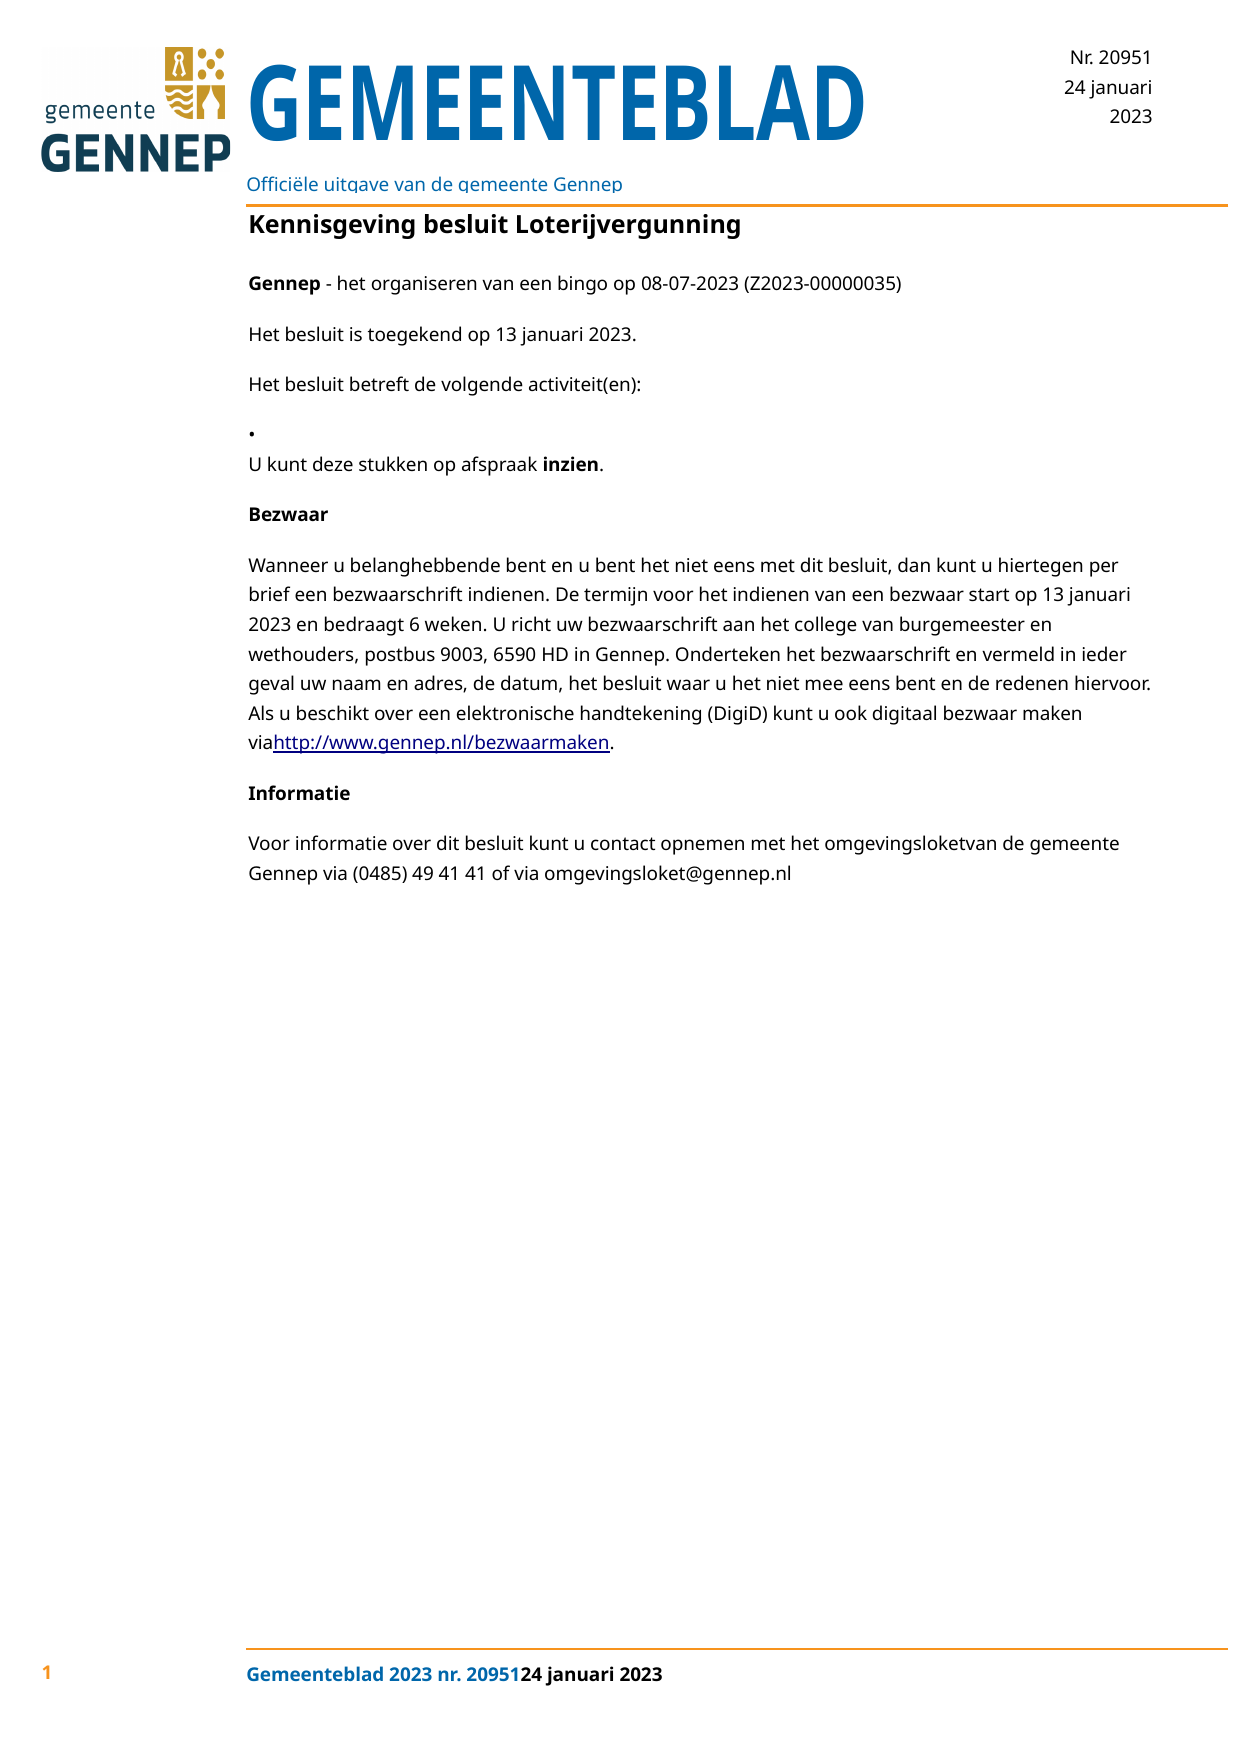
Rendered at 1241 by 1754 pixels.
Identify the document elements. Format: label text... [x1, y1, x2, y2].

text Voor informatie over dit besluit kunt u contact opnemen met het omgevingsloketvan de gemeente Gennep via (0485) 49 41 41 of via omgevingsloket@gennep.nl [248, 830, 1152, 886]
text Wanneer u belanghebbende bent en u bent het niet eens met dit besluit, dan kunt u hiertegen per brief een bezwaarschrift indienen. De termijn voor het indienen van een bezwaar start op 13 januari 2023 en bedraagt 6 weken. U richt uw bezwaarschrift aan het college van burgemeester en wethouders, postbus 9003, 6590 HD in Gennep. Onderteken het bezwaarschrift en vermeld in ieder geval uw naam en adres, de datum, het besluit waar u het niet mee eens bent en de redenen hiervoor. Als u beschikt over een elektronische handtekening (DigiD) kunt u ook digitaal bezwaar maken viahttp://www.gennep.nl/bezwaarmaken. [248, 552, 1152, 755]
text Het besluit is toegekend op 13 januari 2023. [248, 321, 1152, 346]
text Bezwaar [248, 502, 1152, 527]
text Kennisgeving besluit Loterijvergunning [248, 207, 1152, 241]
text Gennep - het organiseren van een bingo op 08-07-2023 (Z2023-00000035) [248, 270, 1152, 296]
text U kunt deze stukken op afspraak inzien. [248, 451, 1152, 477]
picture [41, 47, 231, 172]
text Het besluit betreft de volgende activiteit(en): [248, 371, 1152, 397]
text Informatie [248, 780, 1152, 806]
